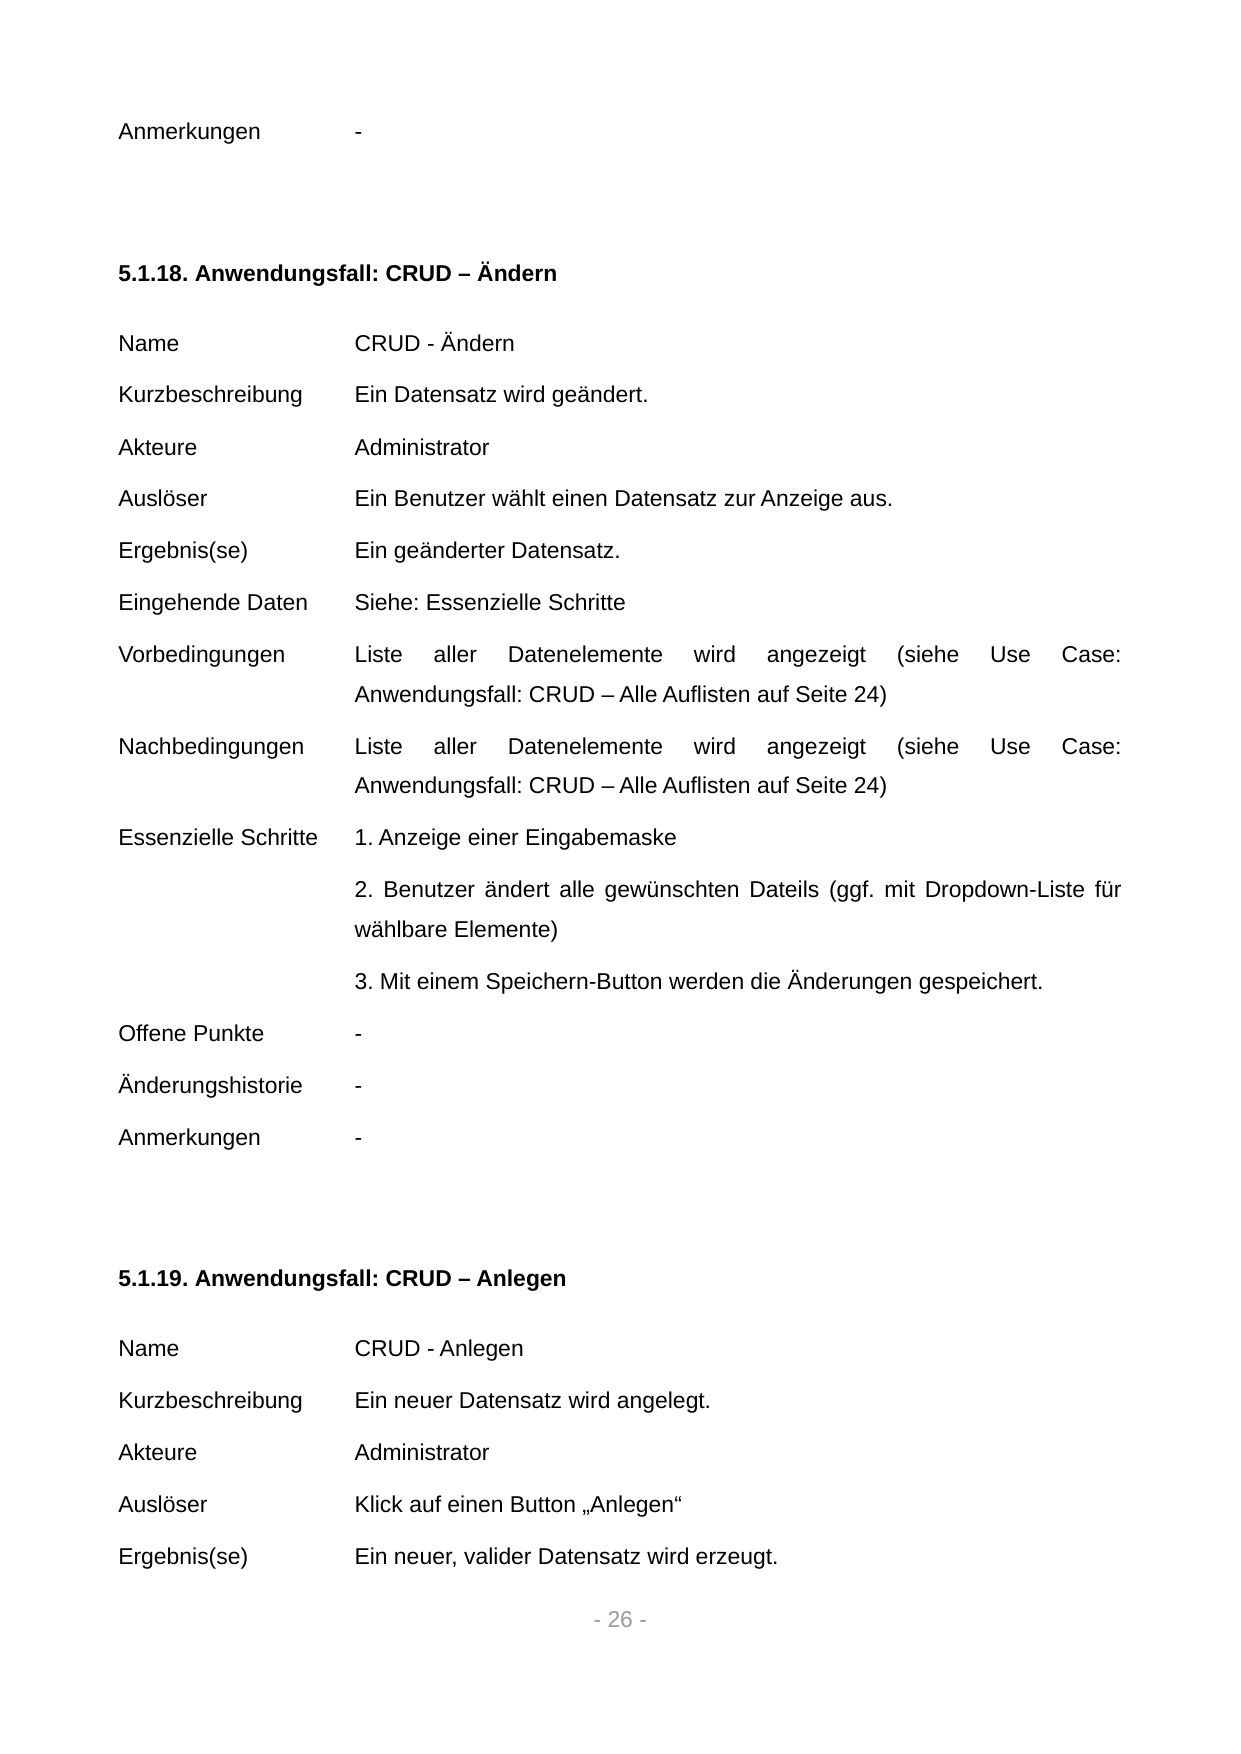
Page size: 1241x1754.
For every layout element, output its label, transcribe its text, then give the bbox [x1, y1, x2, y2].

text Kurzbeschreibung Ein neuer Datensatz wird angelegt. [118, 1387, 1122, 1413]
text Name CRUD - Anlegen [118, 1335, 1122, 1361]
subtitle Anwendungsfall: CRUD – Ändern [118, 260, 1122, 286]
text Name CRUD - Ändern [118, 329, 1122, 356]
text Auslöser Klick auf einen Button „Anlegen“ [118, 1491, 1122, 1517]
text Offene Punkte - [118, 1020, 1122, 1046]
text Anmerkungen - [118, 1124, 1122, 1150]
text Akteure Administrator [118, 1439, 1122, 1465]
text 2. Benutzer ändert alle gewünschten Dateils (ggf. mit Dropdown-Liste für wählbare Elemente) [118, 876, 1122, 942]
text Kurzbeschreibung Ein Datensatz wird geändert. [118, 381, 1122, 408]
text Änderungshistorie - [118, 1072, 1122, 1098]
text Nachbedingungen Liste aller Datenelemente wird angezeigt (siehe Use Case: Anwendungsfall: CRUD – Alle Auflisten auf Seite 24) [118, 733, 1122, 799]
text Ergebnis(se) Ein geänderter Datensatz. [118, 537, 1122, 564]
text Anmerkungen - [118, 118, 1122, 144]
text Vorbedingungen Liste aller Datenelemente wird angezeigt (siehe Use Case: Anwendungsfall: CRUD – Alle Auflisten auf Seite 24) [118, 641, 1122, 707]
text Ergebnis(se) Ein neuer, valider Datensatz wird erzeugt. [118, 1543, 1122, 1569]
text Auslöser Ein Benutzer wählt einen Datensatz zur Anzeige aus. [118, 485, 1122, 512]
text Akteure Administrator [118, 433, 1122, 460]
text 3. Mit einem Speichern-Button werden die Änderungen gespeichert. [118, 968, 1122, 994]
text Essenzielle Schritte 1. Anzeige einer Eingabemaske [118, 824, 1122, 851]
subtitle Anwendungsfall: CRUD – Anlegen [118, 1265, 1122, 1292]
text Eingehende Daten Siehe: Essenzielle Schritte [118, 589, 1122, 616]
